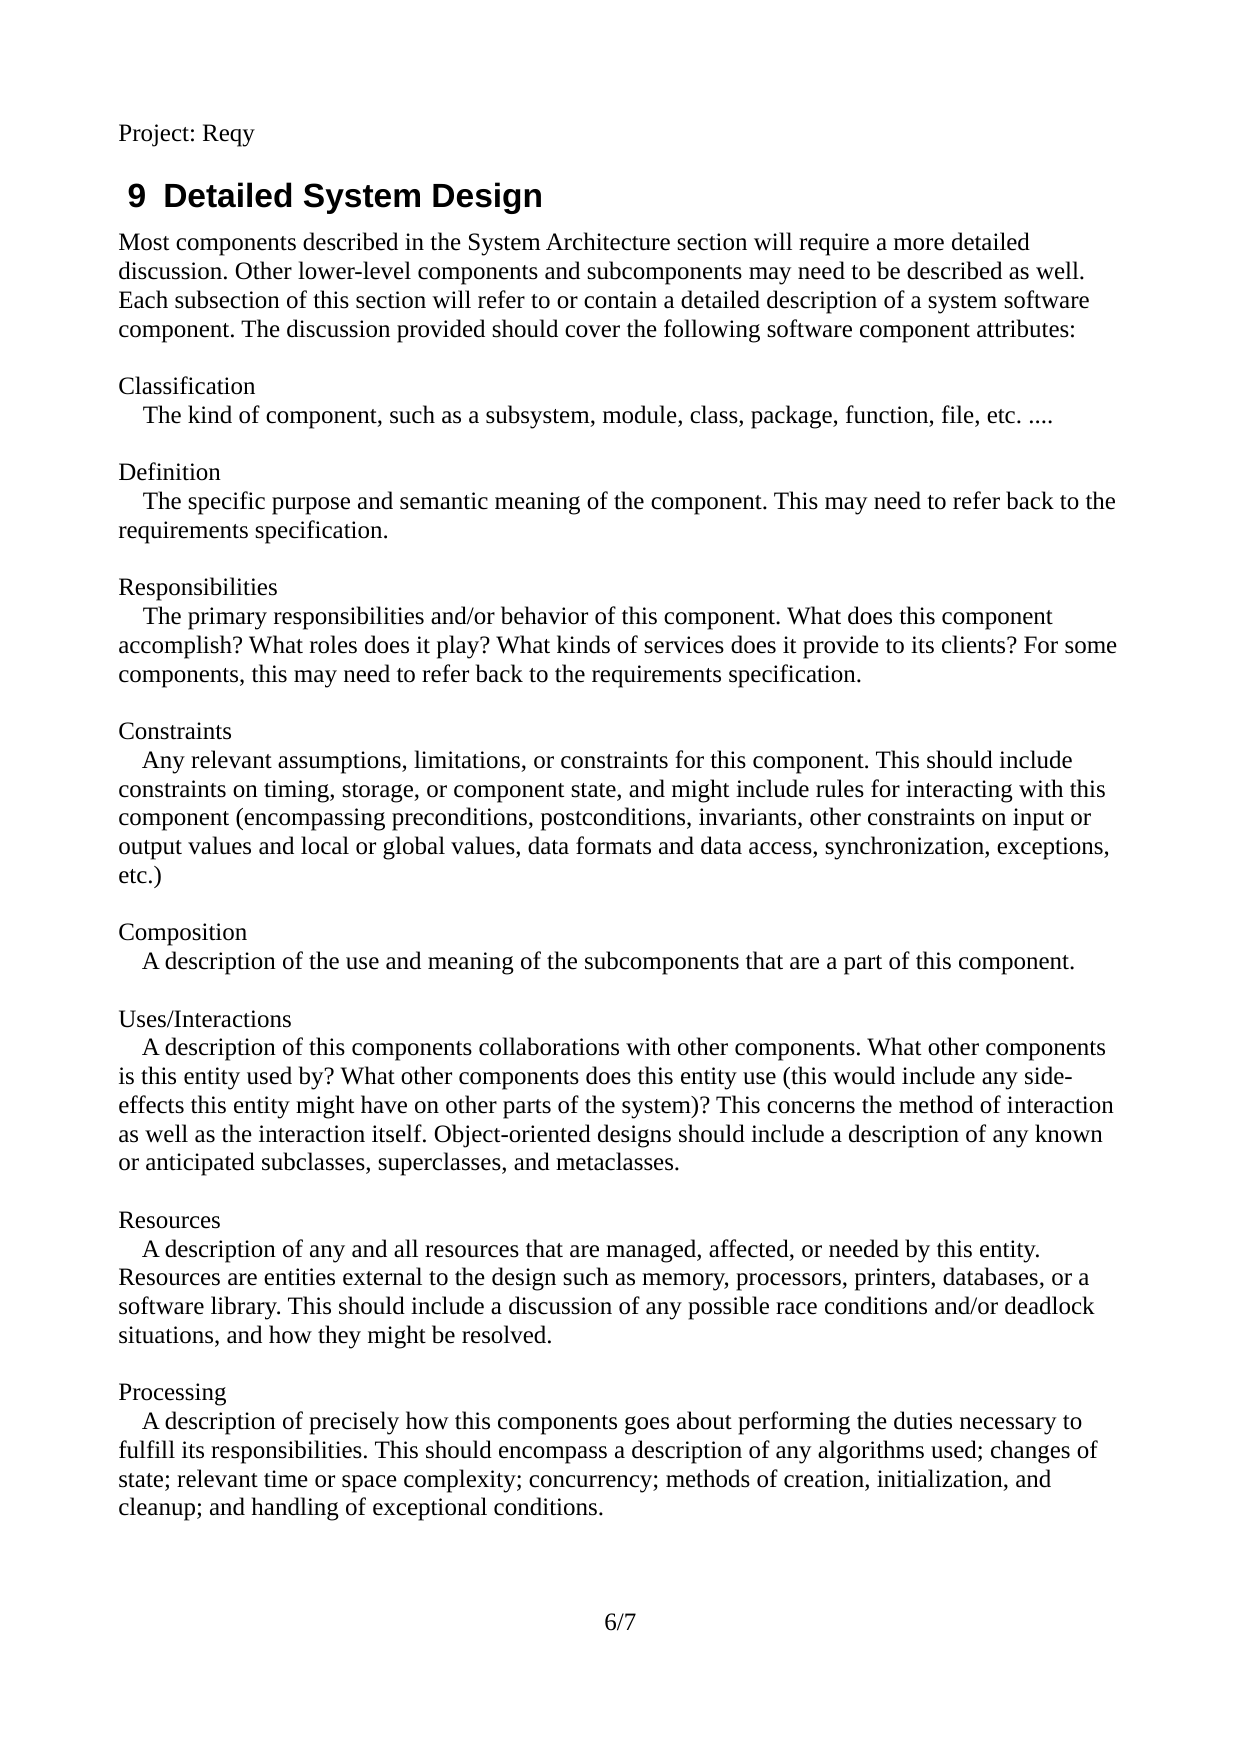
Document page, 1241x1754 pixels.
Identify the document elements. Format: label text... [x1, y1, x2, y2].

text A description of the use and meaning of the subcomponents that are a part of this component. [118, 946, 1122, 975]
text Any relevant assumptions, limitations, or constraints for this component. This should include constraints on timing, storage, or component state, and might include rules for interacting with this component (encompassing preconditions, postconditions, invariants, other constraints on input or output values and local or global values, data formats and data access, synchronization, exceptions, etc.) [118, 745, 1122, 889]
text Processing [118, 1377, 1122, 1406]
text A description of precisely how this components goes about performing the duties necessary to fulfill its responsibilities. This should encompass a description of any algorithms used; changes of state; relevant time or space complexity; concurrency; methods of creation, initialization, and cleanup; and handling of exceptional conditions. [118, 1406, 1122, 1521]
text The specific purpose and semantic meaning of the component. This may need to refer back to the requirements specification. [118, 486, 1122, 544]
text Classification [118, 371, 1122, 400]
text Resources [118, 1205, 1122, 1234]
text Uses/Interactions [118, 1004, 1122, 1032]
text Constraints [118, 716, 1122, 745]
text A description of this components collaborations with other components. What other components is this entity used by? What other components does this entity use (this would include any side-effects this entity might have on other parts of the system)? This concerns the method of interaction as well as the interaction itself. Object-oriented designs should include a description of any known or anticipated subclasses, superclasses, and metaclasses. [118, 1032, 1122, 1176]
text Composition [118, 917, 1122, 946]
text The kind of component, such as a subsystem, module, class, package, function, file, etc. .... [118, 400, 1122, 429]
text The primary responsibilities and/or behavior of this component. What does this component accomplish? What roles does it play? What kinds of services does it provide to its clients? For some components, this may need to refer back to the requirements specification. [118, 601, 1122, 687]
text A description of any and all resources that are managed, affected, or needed by this entity. Resources are entities external to the design such as memory, processors, printers, databases, or a software library. This should include a discussion of any possible race conditions and/or deadlock situations, and how they might be resolved. [118, 1234, 1122, 1349]
text Most components described in the System Architecture section will require a more detailed discussion. Other lower-level components and subcomponents may need to be described as well. Each subsection of this section will refer to or contain a detailed description of a system software component. The discussion provided should cover the following software component attributes: [118, 227, 1122, 342]
subtitle Detailed System Design [118, 176, 1122, 215]
text Responsibilities [118, 572, 1122, 601]
text Definition [118, 457, 1122, 486]
